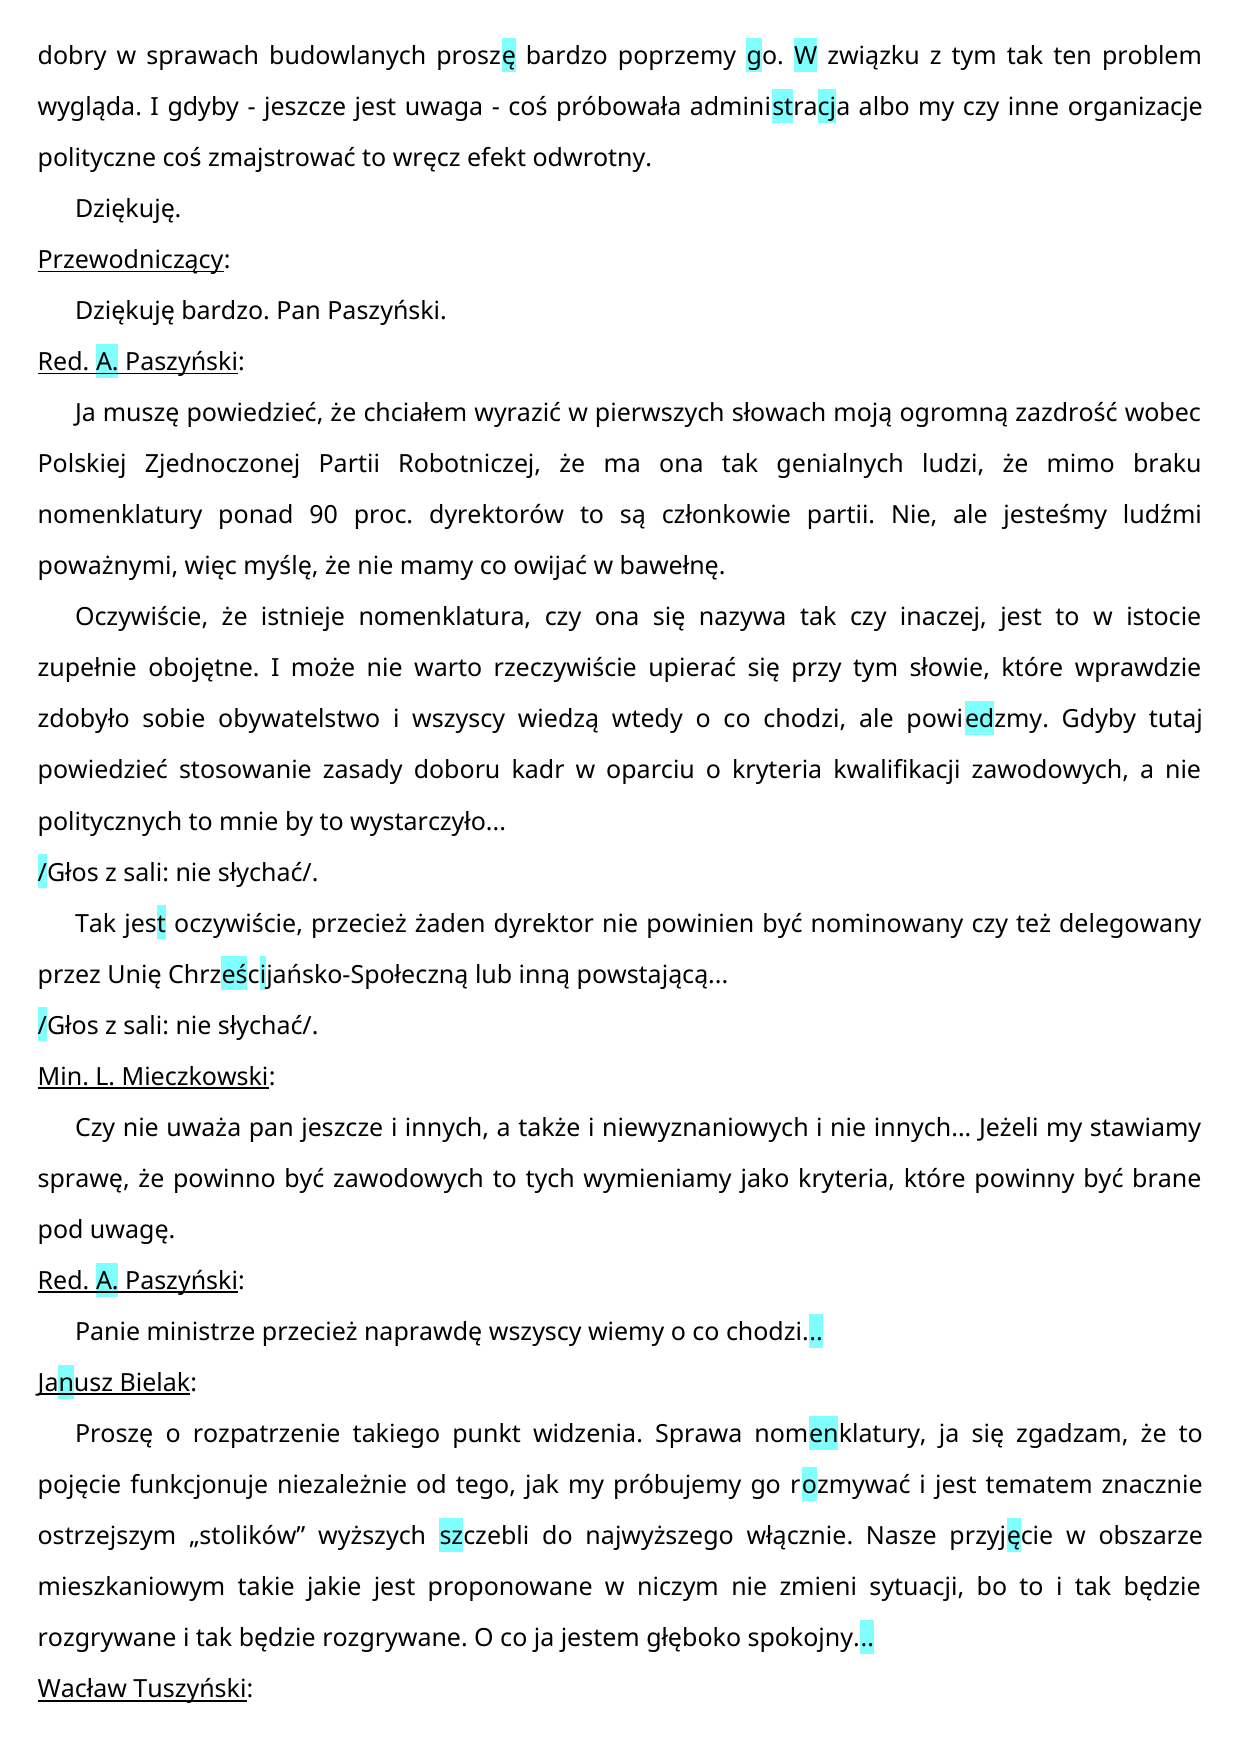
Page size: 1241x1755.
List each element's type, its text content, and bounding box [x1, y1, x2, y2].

text Przewodniczący: [37, 242, 1203, 276]
text Czy nie uważa pan jeszcze i innych, a także i niewyznaniowych i nie innych... Jeżeli my stawiamy sprawę, że powinno być zawodowych to tych wymieniamy jako kryteria, które powinny być brane pod uwagę. [37, 1109, 1203, 1246]
text Ja muszę powiedzieć, że chciałem wyrazić w pierwszych słowach moją ogromną zazdrość wobec Polskiej Zjednoczonej Partii Robotniczej, że ma ona tak genialnych ludzi, że mimo braku nomenklatury ponad 90 proc. dyrektorów to są członkowie partii. Nie, ale jesteśmy ludźmi poważnymi, więc myślę, że nie mamy co owijać w bawełnę. [37, 395, 1203, 582]
text Dziękuję bardzo. Pan Paszyński. [37, 293, 1203, 327]
text Red. A. Paszyński: [37, 1262, 1203, 1297]
text dobry w sprawach budowlanych proszę bardzo poprzemy go. W związku z tym tak ten problem wygląda. I gdyby - jeszcze jest uwaga - coś próbowała administracja albo my czy inne organizacje polityczne coś zmajstrować to wręcz efekt odwrotny. [37, 37, 1203, 174]
text Dziękuję. [37, 191, 1203, 225]
text Wacław Tuszyński: [37, 1671, 1203, 1705]
text /Głos z sali: nie słychać/. [37, 854, 1203, 888]
text Red. A. Paszyński: [37, 344, 1203, 378]
text Janusz Bielak: [37, 1364, 1203, 1399]
text /Głos z sali: nie słychać/. [37, 1007, 1203, 1041]
text Panie ministrze przecież naprawdę wszyscy wiemy o co chodzi... [37, 1313, 1203, 1348]
text Oczywiście, że istnieje nomenklatura, czy ona się nazywa tak czy inaczej, jest to w istocie zupełnie obojętne. I może nie warto rzeczywiście upierać się przy tym słowie, które wprawdzie zdobyło sobie obywatelstwo i wszyscy wiedzą wtedy o co chodzi, ale powiedzmy. Gdyby tutaj powiedzieć stosowanie zasady doboru kadr w oparciu o kryteria kwalifikacji zawodowych, a nie politycznych to mnie by to wystarczyło... [37, 599, 1203, 837]
text Tak jest oczywiście, przecież żaden dyrektor nie powinien być nominowany czy też delegowany przez Unię Chrześcijańsko-Społeczną lub inną powstającą... [37, 905, 1203, 990]
text Proszę o rozpatrzenie takiego punkt widzenia. Sprawa nomenklatury, ja się zgadzam, że to pojęcie funkcjonuje niezależnie od tego, jak my próbujemy go rozmywać i jest tematem znacznie ostrzejszym „stolików” wyższych szczebli do najwyższego włącznie. Nasze przyjęcie w obszarze mieszkaniowym takie jakie jest proponowane w niczym nie zmieni sytuacji, bo to i tak będzie rozgrywane i tak będzie rozgrywane. O co ja jestem głęboko spokojny... [37, 1416, 1203, 1654]
text Min. L. Mieczkowski: [37, 1058, 1203, 1092]
